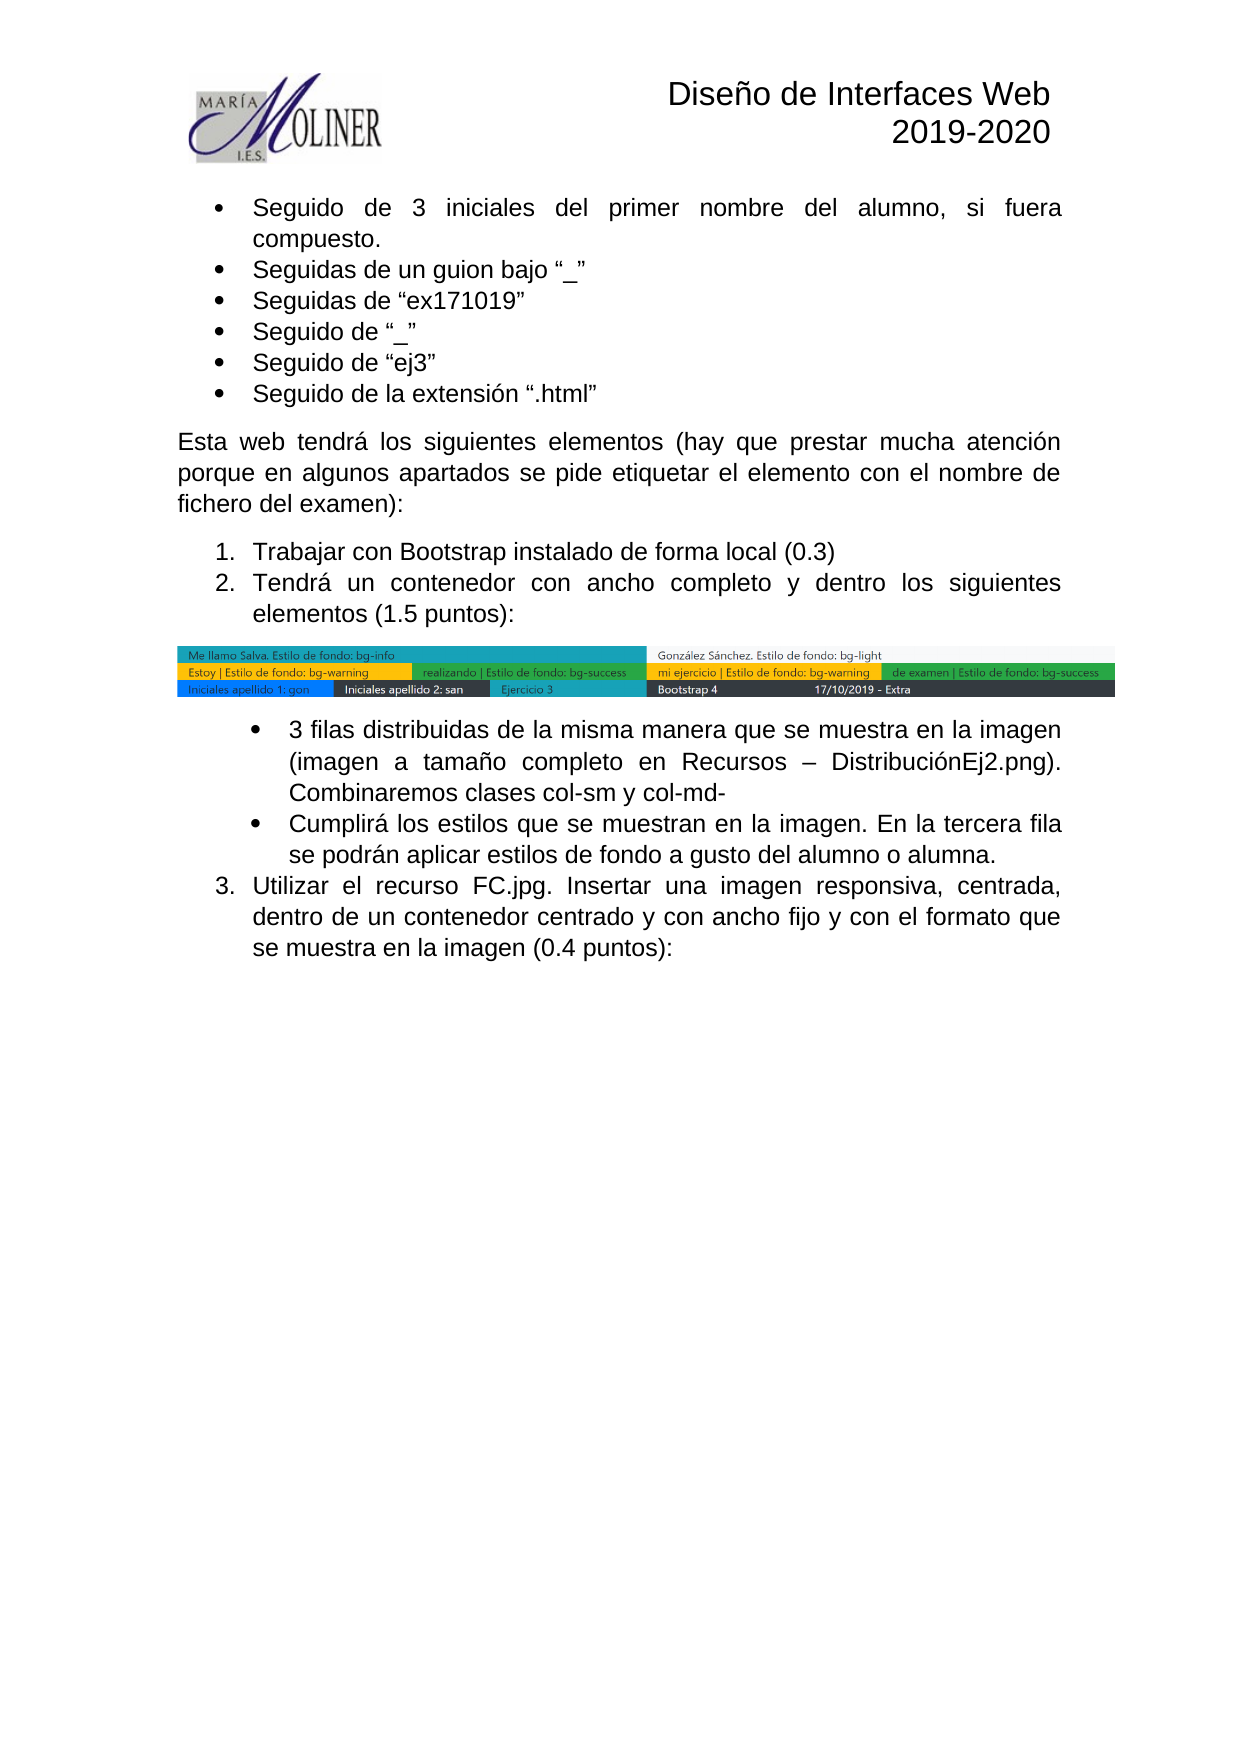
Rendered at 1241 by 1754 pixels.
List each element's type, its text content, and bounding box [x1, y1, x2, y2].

text Esta web tendrá los siguientes elementos (hay que prestar mucha atención porque en algunos apartados se pide etiquetar el elemento con el nombre de fichero del examen): [177, 427, 1063, 518]
list Seguido de 3 iniciales del primer nombre del alumno, si fuera compuesto. [215, 192, 1063, 252]
list Seguido de “ej3” [215, 348, 1063, 377]
picture [188, 73, 383, 164]
list Trabajar con Bootstrap instalado de forma local (0.3) [215, 537, 1063, 566]
list Seguido de “_” [215, 317, 1063, 346]
picture [177, 646, 1115, 697]
list Tendrá un contenedor con ancho completo y dentro los siguientes elementos (1.5 puntos): [215, 568, 1063, 628]
list Cumplirá los estilos que se muestran en la imagen. En la tercera fila se podrán aplicar estilos de fondo a gusto del alumno o alumna. [251, 809, 1063, 868]
list Seguido de la extensión “.html” [215, 379, 1063, 408]
list 3 filas distribuidas de la misma manera que se muestra en la imagen (imagen a tamaño completo en Recursos – DistribuciónEj2.png). Combinaremos clases col-sm y col-md- [251, 715, 1063, 806]
list Seguidas de un guion bajo “_” [215, 254, 1063, 283]
list Utilizar el recurso FC.jpg. Insertar una imagen responsiva, centrada, dentro de un contenedor centrado y con ancho fijo y con el formato que se muestra en la imagen (0.4 puntos): [215, 871, 1063, 962]
list Seguidas de “ex171019” [215, 286, 1063, 314]
